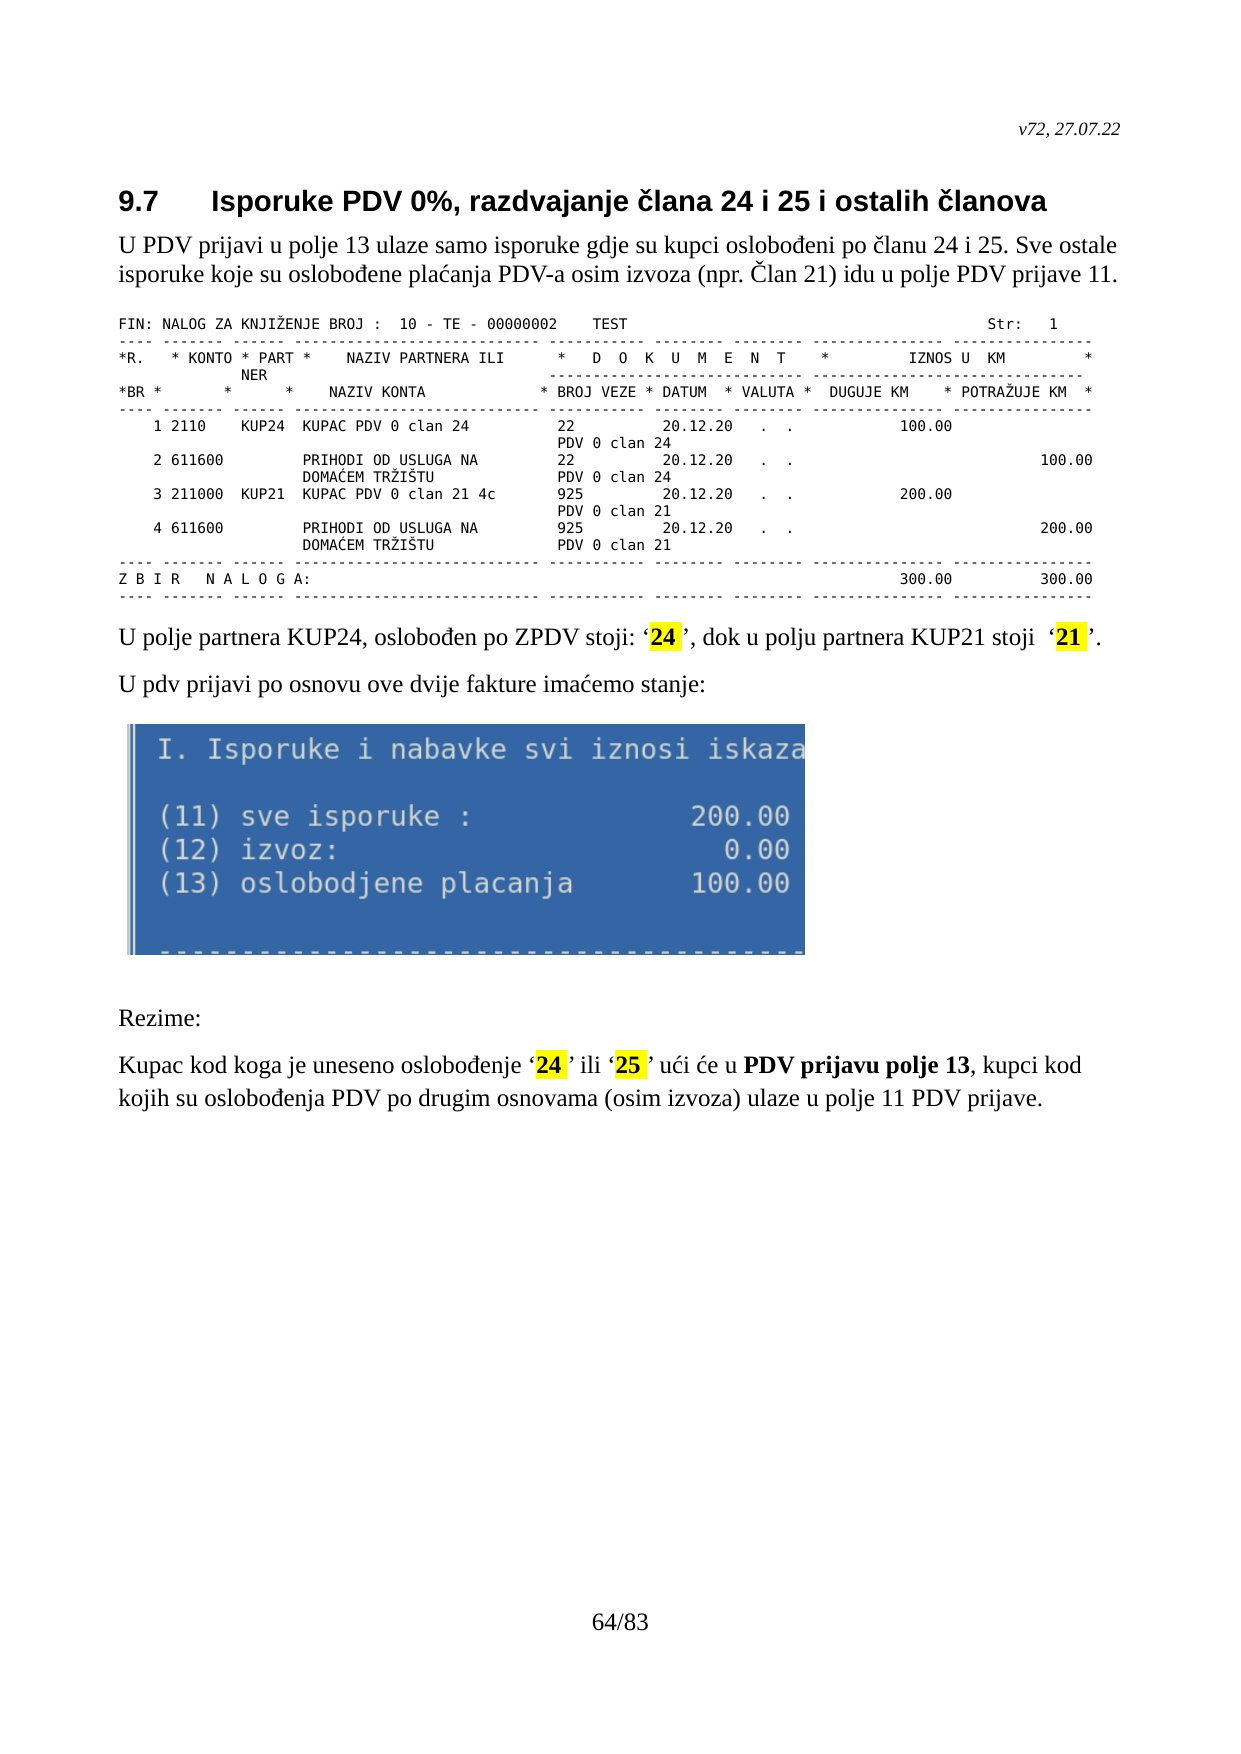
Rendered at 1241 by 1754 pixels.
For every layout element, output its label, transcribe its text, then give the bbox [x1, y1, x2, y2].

text NER ----------------------------- ------------------------------- [118, 367, 1122, 384]
text *BR * * * NAZIV KONTA * BROJ VEZE * DATUM * VALUTA * DUGUJE KM * POTRAŽUJE KM * [118, 384, 1122, 401]
text ---- ------- ------ ---------------------------- ----------- -------- -------- --------------- ---------------- [118, 333, 1122, 350]
text ---- ------- ------ ---------------------------- ----------- -------- -------- --------------- ---------------- [118, 401, 1122, 418]
text U polje partnera KUP24, oslobođen po ZPDV stoji: ‘24 ’, dok u polju partnera KUP21 stoji ‘21 ’. [118, 622, 1122, 651]
text *R. * KONTO * PART * NAZIV PARTNERA ILI * D O K U M E N T * IZNOS U KM * [118, 350, 1122, 367]
text U PDV prijavi u polje 13 ulaze samo isporuke gdje su kupci oslobođeni po članu 24 i 25. Sve ostale isporuke koje su oslobođene plaćanja PDV-a osim izvoza (npr. Član 21) idu u polje PDV prijave 11. [118, 230, 1122, 287]
text FIN: NALOG ZA KNJIŽENJE BROJ : 10 - TE - 00000002 TEST Str: 1 [118, 316, 1122, 333]
text 4 611600 PRIHODI OD USLUGA NA 925 20.12.20 . . 200.00 [118, 520, 1122, 537]
text PDV 0 clan 21 [118, 503, 1122, 520]
text Rezime: [118, 1003, 1122, 1031]
text 2 611600 PRIHODI OD USLUGA NA 22 20.12.20 . . 100.00 [118, 452, 1122, 469]
text Z B I R N A L O G A: 300.00 300.00 [118, 571, 1122, 588]
text U pdv prijavi po osnovu ove dvije fakture imaćemo stanje: [118, 669, 1122, 698]
text ---- ------- ------ ---------------------------- ----------- -------- -------- --------------- ---------------- [118, 554, 1122, 571]
text Kupac kod koga je uneseno oslobođenje ‘24 ’ ili ‘25 ’ ući će u PDV prijavu polje 13, kupci kod kojih su oslobođenja PDV po drugim osnovama (osim izvoza) ulaze u polje 11 PDV prijave. [118, 1050, 1122, 1112]
text PDV 0 clan 24 [118, 435, 1122, 452]
text ---- ------- ------ ---------------------------- ----------- -------- -------- --------------- ---------------- [118, 588, 1122, 605]
text 1 2110 KUP24 KUPAC PDV 0 clan 24 22 20.12.20 . . 100.00 [118, 418, 1122, 435]
text DOMAĆEM TRŽIŠTU PDV 0 clan 21 [118, 537, 1122, 554]
subtitle Isporuke PDV 0%, razdvajanje člana 24 i 25 i ostalih članova [118, 184, 1122, 217]
picture [127, 724, 805, 955]
text DOMAĆEM TRŽIŠTU PDV 0 clan 24 [118, 469, 1122, 486]
text 3 211000 KUP21 KUPAC PDV 0 clan 21 4c 925 20.12.20 . . 200.00 [118, 486, 1122, 503]
